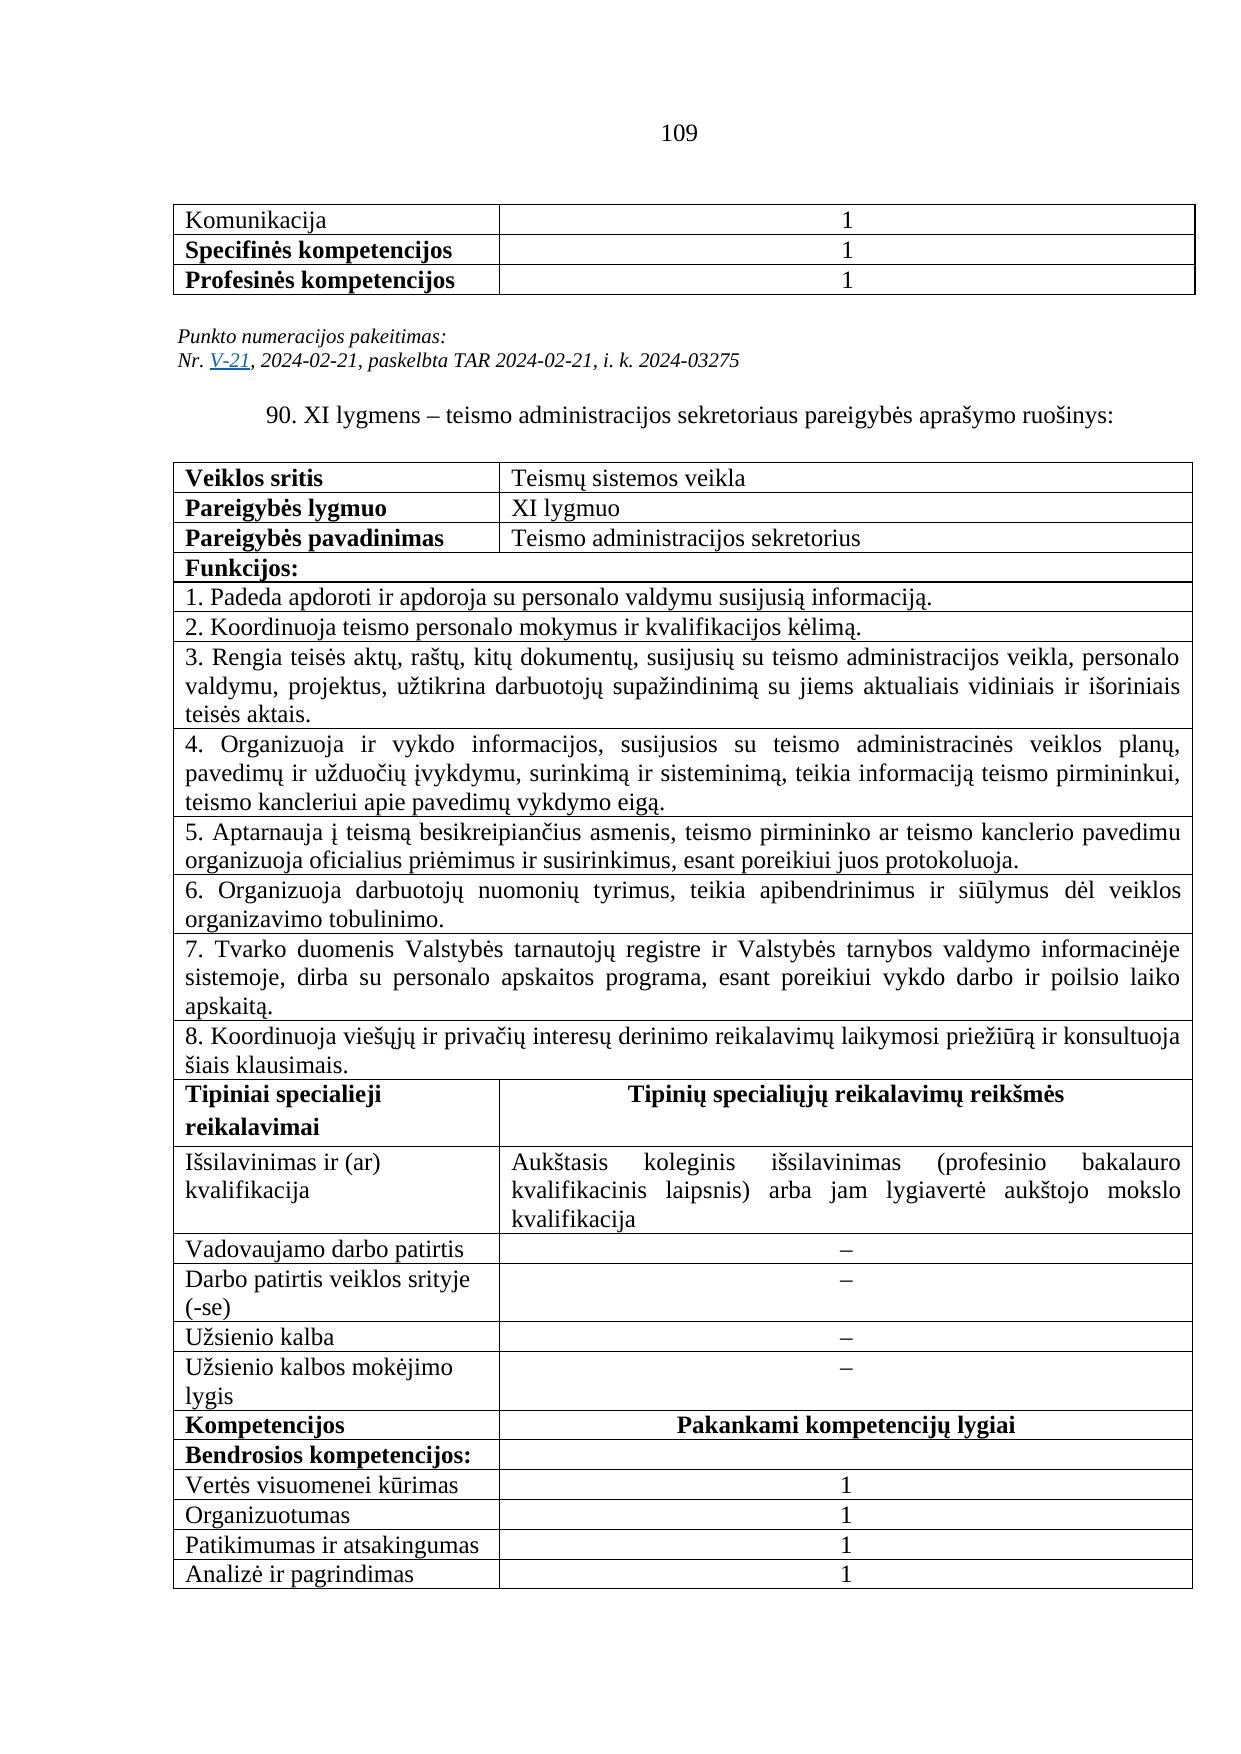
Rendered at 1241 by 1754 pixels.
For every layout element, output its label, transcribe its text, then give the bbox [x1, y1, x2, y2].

table_cell XI lygmuo [500, 493, 1192, 522]
table_cell 5. Aptarnauja į teismą besikreipiančius asmenis, teismo pirmininko ar teismo kanclerio pavedimu organizuoja oficialius priėmimus ir susirinkimus, esant poreikiui juos protokoluoja. [174, 817, 1192, 874]
table_cell 1 [500, 1500, 1192, 1529]
table_cell Tipinių specialiųjų reikalavimų reikšmės [500, 1080, 1192, 1146]
table_cell Vadovaujamo darbo patirtis [174, 1234, 499, 1263]
table_cell Užsienio kalba [174, 1322, 499, 1351]
table_cell [500, 1440, 1192, 1469]
table_cell Pareigybės pavadinimas [174, 523, 499, 552]
table_cell Darbo patirtis veiklos srityje (-se) [174, 1264, 499, 1321]
table_cell 4. Organizuoja ir vykdo informacijos, susijusios su teismo administracinės veiklos planų, pavedimų ir užduočių įvykdymu, surinkimą ir sisteminimą, teikia informaciją teismo pirmininkui, teismo kancleriui apie pavedimų vykdymo eigą. [174, 729, 1192, 816]
table_cell 1 [500, 205, 1194, 234]
table_cell 1. Padeda apdoroti ir apdoroja su personalo valdymu susijusią informaciją. [174, 583, 1192, 611]
table_cell – [500, 1352, 1192, 1409]
table_cell 1 [500, 265, 1194, 294]
table_cell 7. Tvarko duomenis Valstybės tarnautojų registre ir Valstybės tarnybos valdymo informacinėje sistemoje, dirba su personalo apskaitos programa, esant poreikiui vykdo darbo ir poilsio laiko apskaitą. [174, 934, 1192, 1020]
table_cell 3. Rengia teisės aktų, raštų, kitų dokumentų, susijusių su teismo administracijos veikla, personalo valdymu, projektus, užtikrina darbuotojų supažindinimą su jiems aktualiais vidiniais ir išoriniais teisės aktais. [174, 642, 1192, 728]
table_cell Funkcijos: [174, 553, 1192, 581]
table_cell Pareigybės lygmuo [174, 493, 499, 522]
table_cell 1 [500, 1470, 1192, 1499]
table_cell Kompetencijos [174, 1411, 499, 1439]
table_cell 2. Koordinuoja teismo personalo mokymus ir kvalifikacijos kėlimą. [174, 612, 1192, 641]
table_cell 8. Koordinuoja viešųjų ir privačių interesų derinimo reikalavimų laikymosi priežiūrą ir konsultuoja šiais klausimais. [174, 1021, 1192, 1078]
table_cell Organizuotumas [174, 1500, 499, 1529]
table_cell Pakankami kompetencijų lygiai [500, 1411, 1192, 1439]
text 90. XI lygmens – teismo administracijos sekretoriaus pareigybės aprašymo ruošinys: [177, 400, 1181, 429]
table_cell Specifinės kompetencijos [174, 235, 499, 264]
table_cell Bendrosios kompetencijos: [174, 1440, 499, 1469]
table_cell Analizė ir pagrindimas [174, 1560, 499, 1588]
table_cell Užsienio kalbos mokėjimo lygis [174, 1352, 499, 1409]
table_cell 6. Organizuoja darbuotojų nuomonių tyrimus, teikia apibendrinimus ir siūlymus dėl veiklos organizavimo tobulinimo. [174, 875, 1192, 933]
table_cell Vertės visuomenei kūrimas [174, 1470, 499, 1499]
table_cell Aukštasis koleginis išsilavinimas (profesinio bakalauro kvalifikacinis laipsnis) arba jam lygiavertė aukštojo mokslo kvalifikacija [500, 1147, 1192, 1233]
table_cell Išsilavinimas ir (ar) kvalifikacija [174, 1147, 499, 1233]
text Nr. V-21, 2024-02-21, paskelbta TAR 2024-02-21, i. k. 2024-03275 [177, 348, 1181, 372]
table_cell Profesinės kompetencijos [174, 265, 499, 294]
table_cell Tipiniai specialieji reikalavimai [174, 1080, 499, 1146]
table_header Teismų sistemos veikla [500, 463, 1192, 492]
table_cell 1 [500, 1530, 1192, 1558]
table_cell 1 [500, 1560, 1192, 1588]
table_cell Teismo administracijos sekretorius [500, 523, 1192, 552]
text Punkto numeracijos pakeitimas: [177, 323, 1181, 348]
table_cell Komunikacija [174, 205, 499, 234]
table_cell – [500, 1264, 1192, 1321]
table_cell – [500, 1322, 1192, 1351]
table_cell Patikimumas ir atsakingumas [174, 1530, 499, 1558]
table_cell – [500, 1234, 1192, 1263]
table_header Veiklos sritis [174, 463, 499, 492]
table_cell 1 [500, 235, 1194, 264]
